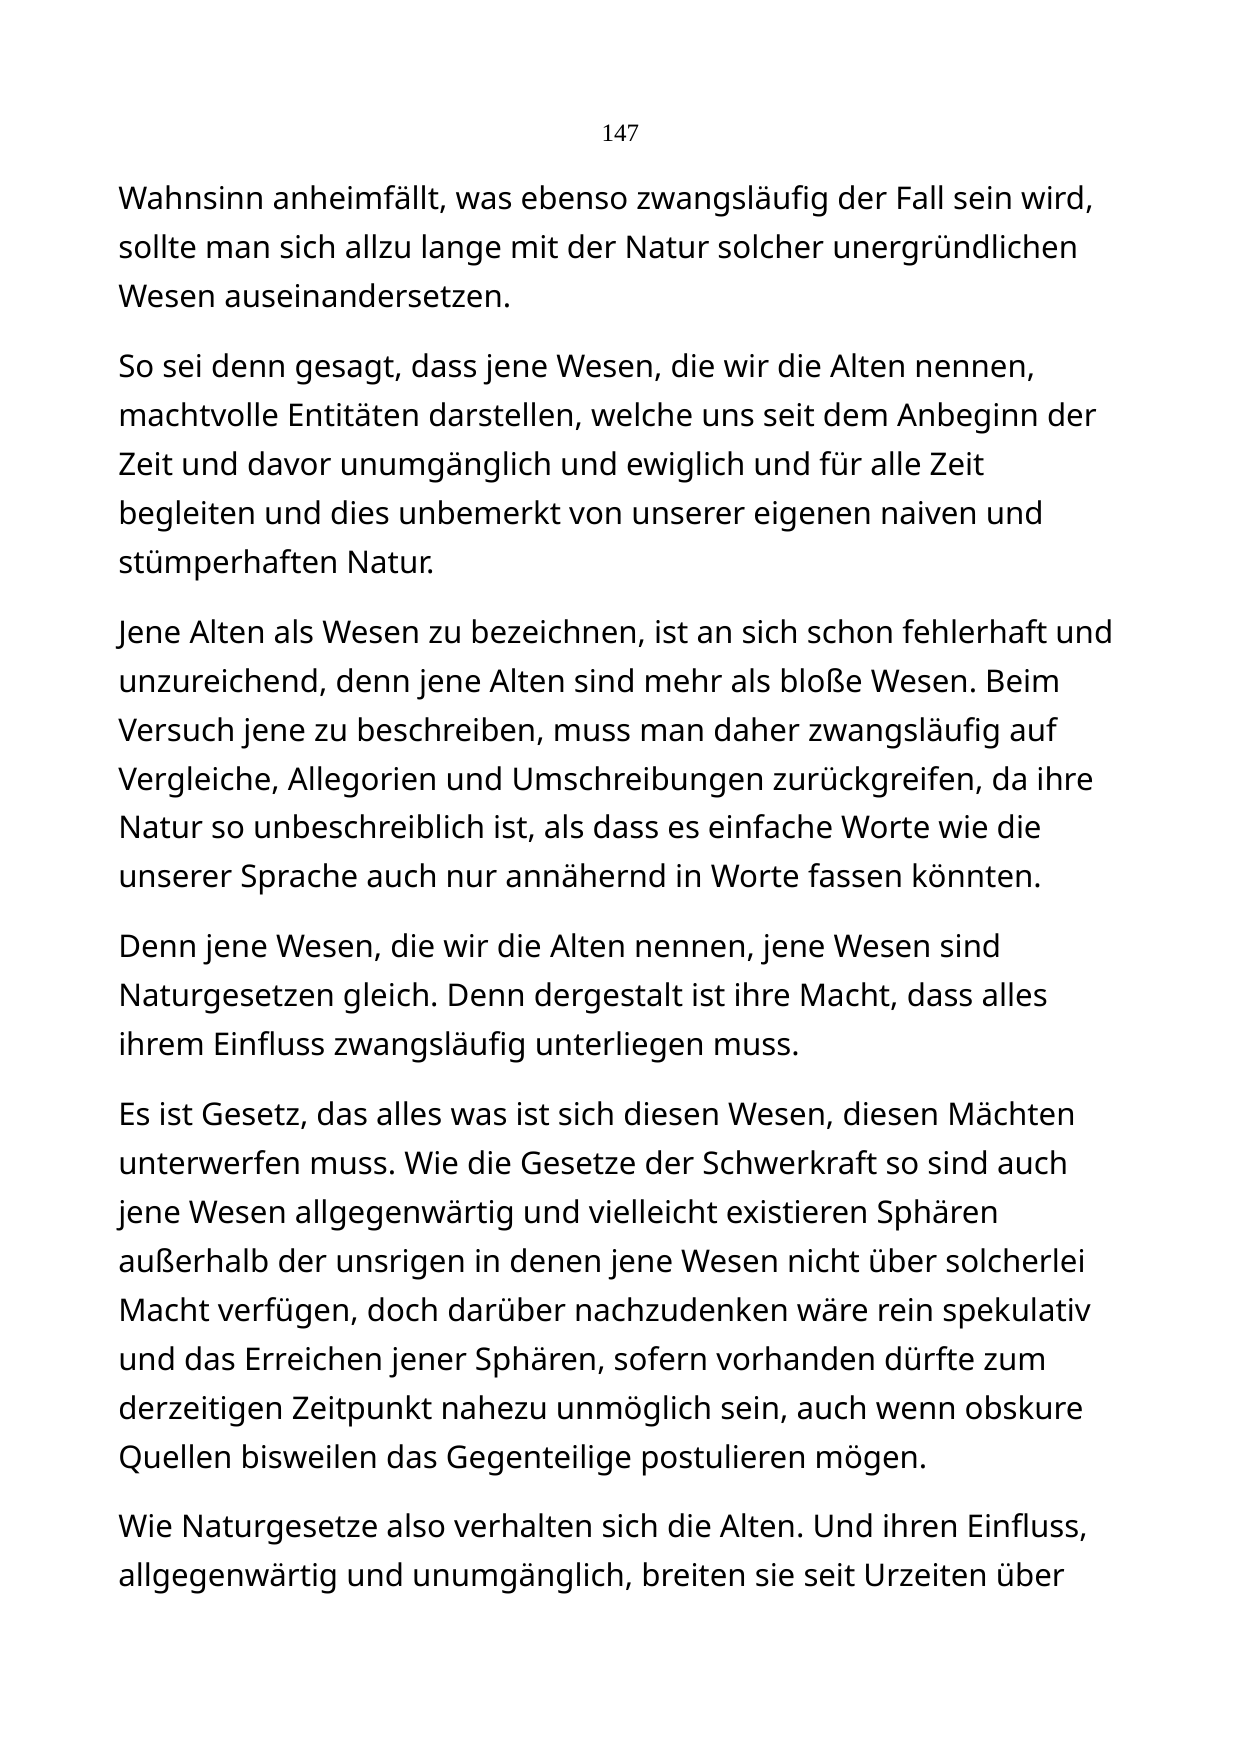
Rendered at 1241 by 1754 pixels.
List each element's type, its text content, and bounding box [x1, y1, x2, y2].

text Denn jene Wesen, die wir die Alten nennen, jene Wesen sind Naturgesetzen gleich. Denn dergestalt ist ihre Macht, dass alles ihrem Einfluss zwangsläufig unterliegen muss. [118, 924, 1122, 1065]
text Wahnsinn anheimfällt, was ebenso zwangsläufig der Fall sein wird, sollte man sich allzu lange mit der Natur solcher unergründlichen Wesen auseinandersetzen. [118, 176, 1122, 317]
text Jene Alten als Wesen zu bezeichnen, ist an sich schon fehlerhaft und unzureichend, denn jene Alten sind mehr als bloße Wesen. Beim Versuch jene zu beschreiben, muss man daher zwangsläufig auf Vergleiche, Allegorien und Umschreibungen zurückgreifen, da ihre Natur so unbeschreiblich ist, als dass es einfache Worte wie die unserer Sprache auch nur annähernd in Worte fassen könnten. [118, 610, 1122, 897]
text Es ist Gesetz, das alles was ist sich diesen Wesen, diesen Mächten unterwerfen muss. Wie die Gesetze der Schwerkraft so sind auch jene Wesen allgegenwärtig und vielleicht existieren Sphären außerhalb der unsrigen in denen jene Wesen nicht über solcherlei Macht verfügen, doch darüber nachzudenken wäre rein spekulativ und das Erreichen jener Sphären, sofern vorhanden dürfte zum derzeitigen Zeitpunkt nahezu unmöglich sein, auch wenn obskure Quellen bisweilen das Gegenteilige postulieren mögen. [118, 1092, 1122, 1477]
text Wie Naturgesetze also verhalten sich die Alten. Und ihren Einfluss, allgegenwärtig und unumgänglich, breiten sie seit Urzeiten über [118, 1504, 1122, 1596]
text So sei denn gesagt, dass jene Wesen, die wir die Alten nennen, machtvolle Entitäten darstellen, welche uns seit dem Anbeginn der Zeit und davor unumgänglich und ewiglich und für alle Zeit begleiten und dies unbemerkt von unserer eigenen naiven und stümperhaften Natur. [118, 344, 1122, 582]
